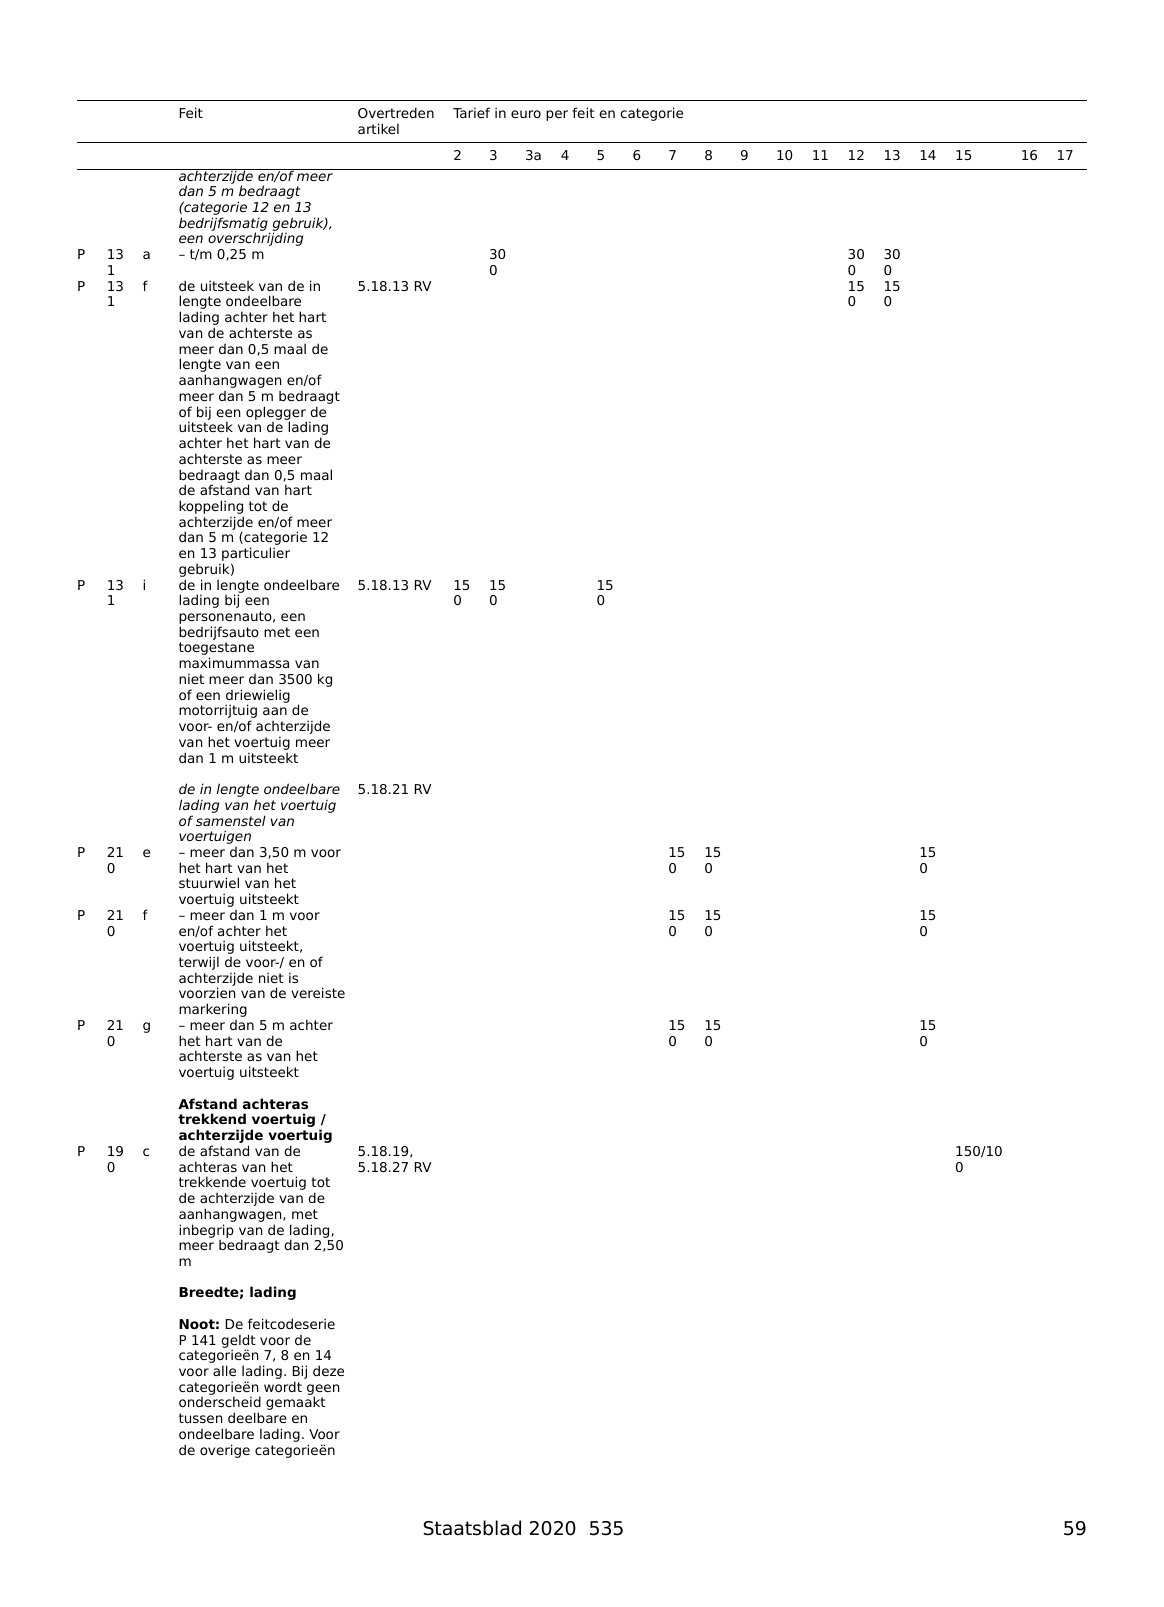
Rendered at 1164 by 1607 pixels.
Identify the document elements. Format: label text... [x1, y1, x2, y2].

table_cell [806, 1301, 841, 1317]
table_cell [949, 1096, 1015, 1144]
table_cell [1051, 1144, 1087, 1269]
table_cell [483, 908, 519, 1018]
table_cell [626, 782, 662, 845]
table_cell – meer dan 1 m voor en/of achter het voertuig uitsteekt, terwijl de voor-/ en of achterzijde niet is voorzien van de vereiste markering [172, 908, 352, 1018]
table_cell [734, 1301, 770, 1317]
table_cell [734, 170, 770, 247]
table_cell [877, 908, 913, 1018]
table_cell [591, 279, 626, 577]
table_cell [806, 1144, 841, 1269]
table_cell [949, 1301, 1015, 1317]
table_cell 10 [770, 143, 806, 168]
table_cell [841, 766, 877, 782]
table_cell [734, 1270, 770, 1285]
table_cell [519, 247, 555, 278]
table_cell [913, 766, 949, 782]
table_cell [662, 1081, 698, 1096]
table_cell [1051, 170, 1087, 247]
table_cell [591, 170, 626, 247]
table_cell [841, 1317, 877, 1458]
table_cell 3 [483, 143, 519, 168]
table_cell 150 [698, 908, 734, 1018]
table_cell [447, 1285, 483, 1301]
table_cell [136, 170, 172, 247]
table_cell [77, 143, 101, 168]
table_cell 8 [698, 143, 734, 168]
table_cell [591, 247, 626, 278]
table_cell – t/m 0,25 m [172, 247, 352, 278]
table_cell [555, 1301, 591, 1317]
table_cell [806, 170, 841, 247]
table_cell [1051, 1285, 1087, 1301]
table_cell [698, 1081, 734, 1096]
table_cell [913, 279, 949, 577]
table_cell [770, 247, 806, 278]
table_cell [806, 1285, 841, 1301]
table_cell [352, 170, 447, 247]
table_cell [770, 279, 806, 577]
table_cell Afstand achteras trekkend voertuig / achterzijde voertuig [172, 1096, 352, 1144]
table_cell [519, 845, 555, 908]
table_cell [519, 578, 555, 766]
table_cell [352, 766, 447, 782]
table_cell [483, 1096, 519, 1144]
table_cell [519, 1018, 555, 1081]
table_cell [1015, 908, 1051, 1018]
table_cell [913, 1096, 949, 1144]
table_cell [806, 1081, 841, 1096]
table_cell [101, 1317, 136, 1458]
table_cell [626, 279, 662, 577]
table_cell [662, 247, 698, 278]
table_cell [519, 908, 555, 1018]
table_cell 150 [913, 845, 949, 908]
table_cell [352, 908, 447, 1018]
table_cell 150 [913, 1018, 949, 1081]
table_cell [1015, 1270, 1051, 1285]
table_cell [136, 1081, 172, 1096]
table_cell [1015, 766, 1051, 782]
table_cell [734, 908, 770, 1018]
table_cell [1051, 1081, 1087, 1096]
table_cell [877, 1301, 913, 1317]
table_cell [591, 1081, 626, 1096]
table_cell [447, 1096, 483, 1144]
table_cell [949, 279, 1015, 577]
table_cell [626, 1317, 662, 1458]
table_cell [841, 908, 877, 1018]
table_cell [841, 1285, 877, 1301]
table_cell [877, 1081, 913, 1096]
table_cell 131 [101, 279, 136, 577]
table_cell [77, 170, 101, 247]
table_cell achterzijde en/of meer dan 5 m bedraagt (categorie 12 en 13 bedrijfsmatig gebruik), een overschrijding [172, 170, 352, 247]
table_cell 210 [101, 845, 136, 908]
table_cell [734, 1285, 770, 1301]
table_cell [555, 1096, 591, 1144]
table_cell [1015, 578, 1051, 766]
table_cell [1051, 578, 1087, 766]
table_header [101, 101, 136, 142]
table_cell [1015, 1018, 1051, 1081]
table_cell [519, 1144, 555, 1269]
table_cell [949, 1317, 1015, 1458]
table_cell [591, 1301, 626, 1317]
table_cell [841, 170, 877, 247]
table_cell [770, 578, 806, 766]
table_cell [519, 170, 555, 247]
table_cell [1015, 845, 1051, 908]
table_cell [698, 170, 734, 247]
table_cell 300 [841, 247, 877, 278]
table_cell [1015, 1317, 1051, 1458]
table_cell [662, 578, 698, 766]
table_cell [877, 1285, 913, 1301]
table_cell [352, 845, 447, 908]
table_cell [172, 1301, 352, 1317]
table_cell [447, 782, 483, 845]
table_cell [101, 1285, 136, 1301]
table_cell [770, 1096, 806, 1144]
table_cell [913, 1081, 949, 1096]
table_cell [698, 1270, 734, 1285]
table_cell [447, 1144, 483, 1269]
table_cell [519, 1285, 555, 1301]
table_cell [555, 279, 591, 577]
table_cell [806, 782, 841, 845]
table_cell [913, 1285, 949, 1301]
table_cell [1015, 1301, 1051, 1317]
table_cell [447, 845, 483, 908]
table_cell [626, 766, 662, 782]
table_cell [877, 1144, 913, 1269]
table_cell [352, 1270, 447, 1285]
table_cell 150 [698, 845, 734, 908]
table_cell [806, 845, 841, 908]
table_cell [626, 845, 662, 908]
table_cell [519, 1096, 555, 1144]
table_cell [591, 1270, 626, 1285]
table_cell [698, 766, 734, 782]
table_cell [913, 782, 949, 845]
table_cell [352, 143, 447, 168]
table_cell [806, 578, 841, 766]
table_cell [1051, 1096, 1087, 1144]
table_cell [555, 1317, 591, 1458]
table_cell [841, 1301, 877, 1317]
table_cell [841, 1081, 877, 1096]
table_cell [555, 247, 591, 278]
table_cell [626, 1018, 662, 1081]
table_cell [1015, 170, 1051, 247]
table_cell [77, 1285, 101, 1301]
table_cell [591, 1096, 626, 1144]
table_cell [913, 1317, 949, 1458]
table_cell [1015, 1144, 1051, 1269]
table_cell [136, 766, 172, 782]
table_cell [136, 1301, 172, 1317]
table_cell 16 [1015, 143, 1051, 168]
table_cell [101, 1301, 136, 1317]
table_cell [352, 1081, 447, 1096]
table_cell [770, 1317, 806, 1458]
table_cell [101, 1081, 136, 1096]
table_cell [913, 578, 949, 766]
table_cell 4 [555, 143, 591, 168]
table_cell 150 [483, 578, 519, 766]
table_cell [949, 1081, 1015, 1096]
table_cell [734, 578, 770, 766]
table_cell [136, 143, 172, 168]
table_cell [483, 1081, 519, 1096]
table_cell [555, 1270, 591, 1285]
table_cell [841, 782, 877, 845]
table_cell [519, 782, 555, 845]
table_cell [1051, 1301, 1087, 1317]
table_cell [352, 247, 447, 278]
table_cell [172, 1081, 352, 1096]
table_cell [662, 170, 698, 247]
table_cell [806, 247, 841, 278]
table_cell [447, 1270, 483, 1285]
table_cell [626, 908, 662, 1018]
table_cell [591, 766, 626, 782]
table_cell [483, 845, 519, 908]
table_cell 11 [806, 143, 841, 168]
table_cell [1015, 782, 1051, 845]
table_cell [877, 1096, 913, 1144]
table_cell [806, 1270, 841, 1285]
table_cell [949, 782, 1015, 845]
table_cell 300 [483, 247, 519, 278]
table_cell P [77, 247, 101, 278]
table_cell [877, 782, 913, 845]
table_cell [626, 1144, 662, 1269]
table_cell [591, 908, 626, 1018]
table_cell 2 [447, 143, 483, 168]
table_cell [1015, 279, 1051, 577]
table_cell [519, 766, 555, 782]
table_cell [1051, 1018, 1087, 1081]
table_cell f [136, 279, 172, 577]
table_cell [877, 1018, 913, 1081]
table_cell [734, 1018, 770, 1081]
table_cell [770, 845, 806, 908]
table_cell 5.18.13 RV [352, 578, 447, 766]
table_cell [877, 1270, 913, 1285]
table_cell [555, 1144, 591, 1269]
table_cell [101, 1096, 136, 1144]
table_cell [447, 1018, 483, 1081]
table_cell [555, 1018, 591, 1081]
table_cell 150 [447, 578, 483, 766]
table_cell – meer dan 5 m achter het hart van de achterste as van het voertuig uitsteekt [172, 1018, 352, 1081]
table_cell [877, 170, 913, 247]
table_cell [626, 1301, 662, 1317]
table_cell P [77, 1144, 101, 1269]
table_cell [698, 247, 734, 278]
table_cell [806, 1096, 841, 1144]
table_cell [626, 170, 662, 247]
table_header [77, 101, 101, 142]
table_cell [101, 1270, 136, 1285]
table_cell [662, 782, 698, 845]
table_cell 5.18.19, 5.18.27 RV [352, 1144, 447, 1269]
table_cell g [136, 1018, 172, 1081]
table_cell [949, 1018, 1015, 1081]
table_header [136, 101, 172, 142]
table_cell [698, 1144, 734, 1269]
table_cell [662, 1270, 698, 1285]
table_cell [913, 247, 949, 278]
table_cell [555, 845, 591, 908]
table_cell [1051, 766, 1087, 782]
table_cell [77, 782, 101, 845]
table_cell [662, 766, 698, 782]
table_cell [136, 1317, 172, 1458]
table_cell [626, 1081, 662, 1096]
table_cell 9 [734, 143, 770, 168]
table_cell de uitsteek van de in lengte ondeelbare lading achter het hart van de achterste as meer dan 0,5 maal de lengte van een aanhangwagen en/of meer dan 5 m bedraagt of bij een oplegger de uitsteek van de lading achter het hart van de achterste as meer bedraagt dan 0,5 maal de afstand van hart koppeling tot de achterzijde en/of meer dan 5 m (categorie 12 en 13 particulier gebruik) [172, 279, 352, 577]
table_cell [1015, 1096, 1051, 1144]
table_header Tarief in euro per feit en categorie [447, 101, 1087, 142]
table_cell [519, 1301, 555, 1317]
table_cell [1051, 247, 1087, 278]
table_cell [1051, 1317, 1087, 1458]
table_cell [555, 170, 591, 247]
table_cell [1015, 247, 1051, 278]
table_cell [519, 279, 555, 577]
table_cell [519, 1317, 555, 1458]
table_cell [519, 1270, 555, 1285]
table_cell [770, 1270, 806, 1285]
table_cell [770, 170, 806, 247]
table_cell 210 [101, 1018, 136, 1081]
table_cell 150 [591, 578, 626, 766]
table_cell [483, 279, 519, 577]
table_cell 6 [626, 143, 662, 168]
table_cell 17 [1051, 143, 1087, 168]
table_cell 150 [662, 845, 698, 908]
table_cell [136, 1270, 172, 1285]
table_cell [949, 766, 1015, 782]
table_cell [913, 1144, 949, 1269]
table_cell [447, 766, 483, 782]
table_cell [77, 1081, 101, 1096]
table_cell 14 [913, 143, 949, 168]
table_cell [770, 766, 806, 782]
table_cell [555, 578, 591, 766]
table_cell [447, 1301, 483, 1317]
table_cell [483, 1270, 519, 1285]
table_cell [770, 1018, 806, 1081]
table_cell Noot: De feitcodeserie P 141 geldt voor de categorieën 7, 8 en 14 voor alle lading. Bij deze categorieën wordt geen onderscheid gemaakt tussen deelbare en ondeelbare lading. Voor de overige categorieën [172, 1317, 352, 1458]
table_cell [734, 1081, 770, 1096]
table_cell [877, 578, 913, 766]
table_cell [555, 766, 591, 782]
table_cell de in lengte ondeelbare lading van het voertuig of samenstel van voertuigen [172, 782, 352, 845]
table_cell [698, 578, 734, 766]
table_cell [591, 1285, 626, 1301]
table_cell [770, 908, 806, 1018]
table_cell [949, 170, 1015, 247]
table_cell c [136, 1144, 172, 1269]
table_cell [591, 1144, 626, 1269]
table_cell i [136, 578, 172, 766]
table_cell [447, 908, 483, 1018]
table_cell [698, 1285, 734, 1301]
table_cell 150 [841, 279, 877, 577]
table_cell [1051, 1270, 1087, 1285]
table_cell [662, 1096, 698, 1144]
table_cell 131 [101, 247, 136, 278]
table_cell [101, 143, 136, 168]
table_header Overtreden artikel [352, 101, 447, 142]
table_cell [1051, 845, 1087, 908]
table_cell [770, 782, 806, 845]
table_cell f [136, 908, 172, 1018]
table_cell [352, 1317, 447, 1458]
table_cell [1015, 1285, 1051, 1301]
table_cell [591, 782, 626, 845]
table_cell [626, 247, 662, 278]
table_cell [352, 1301, 447, 1317]
table_cell [913, 1270, 949, 1285]
table_cell [483, 1301, 519, 1317]
table_cell [949, 845, 1015, 908]
table_cell [447, 279, 483, 577]
table_cell [841, 1270, 877, 1285]
table_cell 3a [519, 143, 555, 168]
table_cell [877, 1317, 913, 1458]
table_cell de afstand van de achteras van het trekkende voertuig tot de achterzijde van de aanhangwagen, met inbegrip van de lading, meer bedraagt dan 2,50 m [172, 1144, 352, 1269]
table_cell [734, 1317, 770, 1458]
table_cell [698, 782, 734, 845]
table_cell 5.18.21 RV [352, 782, 447, 845]
table_cell [77, 1270, 101, 1285]
table_cell [483, 1285, 519, 1301]
table_cell [483, 1317, 519, 1458]
table_cell [877, 845, 913, 908]
table_cell [734, 782, 770, 845]
table_cell [172, 143, 352, 168]
table_cell [662, 1285, 698, 1301]
table_cell Breedte; lading [172, 1285, 352, 1301]
table_cell 13 [877, 143, 913, 168]
table_cell [519, 1081, 555, 1096]
table_cell [77, 766, 101, 782]
table_cell [949, 908, 1015, 1018]
table_cell [352, 1018, 447, 1081]
table_cell [734, 1096, 770, 1144]
table_cell P [77, 1018, 101, 1081]
table_cell [136, 782, 172, 845]
table_cell [698, 279, 734, 577]
table_cell 7 [662, 143, 698, 168]
table_cell [77, 1096, 101, 1144]
table_cell P [77, 279, 101, 577]
table_cell [734, 279, 770, 577]
table_cell [662, 1144, 698, 1269]
table_header Feit [172, 101, 352, 142]
table_cell 150/100 [949, 1144, 1015, 1269]
table_cell – meer dan 3,50 m voor het hart van het stuurwiel van het voertuig uitsteekt [172, 845, 352, 908]
table_cell P [77, 578, 101, 766]
table_cell [913, 1301, 949, 1317]
table_cell [483, 170, 519, 247]
table_cell [172, 1270, 352, 1285]
table_cell 150 [877, 279, 913, 577]
table_cell [662, 1301, 698, 1317]
table_cell P [77, 845, 101, 908]
table_cell 15 [949, 143, 1015, 168]
table_cell [662, 1317, 698, 1458]
table_cell [352, 1285, 447, 1301]
table_cell a [136, 247, 172, 278]
table_cell 5.18.13 RV [352, 279, 447, 577]
table_cell [101, 170, 136, 247]
table_cell [949, 1270, 1015, 1285]
table_cell 150 [913, 908, 949, 1018]
table_cell [949, 578, 1015, 766]
table_cell [877, 766, 913, 782]
table_cell [913, 170, 949, 247]
table_cell [806, 908, 841, 1018]
table_cell [77, 1317, 101, 1458]
table_cell [483, 1018, 519, 1081]
table_cell [770, 1301, 806, 1317]
table_cell [949, 247, 1015, 278]
table_cell [626, 1285, 662, 1301]
table_cell [734, 766, 770, 782]
table_cell [841, 578, 877, 766]
table_cell [483, 782, 519, 845]
table_cell 150 [662, 908, 698, 1018]
table_cell [949, 1285, 1015, 1301]
table_cell [1051, 782, 1087, 845]
table_cell [698, 1301, 734, 1317]
table_cell [626, 578, 662, 766]
table_cell [841, 1096, 877, 1144]
table_cell [555, 782, 591, 845]
table_cell [352, 1096, 447, 1144]
table_cell [698, 1096, 734, 1144]
table_cell [770, 1285, 806, 1301]
table_cell 5 [591, 143, 626, 168]
table_cell [806, 279, 841, 577]
table_cell [1051, 279, 1087, 577]
table_cell [591, 1317, 626, 1458]
table_cell [591, 845, 626, 908]
table_cell [806, 766, 841, 782]
table_cell 190 [101, 1144, 136, 1269]
table_cell 300 [877, 247, 913, 278]
table_cell [806, 1018, 841, 1081]
table_cell [483, 1144, 519, 1269]
table_cell [1051, 908, 1087, 1018]
table_cell [101, 782, 136, 845]
table_cell 150 [662, 1018, 698, 1081]
table_cell [172, 766, 352, 782]
table_cell [555, 1285, 591, 1301]
table_cell [734, 247, 770, 278]
table_cell e [136, 845, 172, 908]
table_cell P [77, 908, 101, 1018]
table_cell [447, 170, 483, 247]
table_cell [77, 1301, 101, 1317]
table_cell [734, 1144, 770, 1269]
table_cell [447, 247, 483, 278]
table_cell [136, 1096, 172, 1144]
table_cell [734, 845, 770, 908]
table_cell [841, 845, 877, 908]
table_cell [1015, 1081, 1051, 1096]
table_cell [591, 1018, 626, 1081]
table_cell [447, 1081, 483, 1096]
table_cell de in lengte ondeelbare lading bij een personenauto, een bedrijfsauto met een toegestane maximummassa van niet meer dan 3500 kg of een driewielig motorrijtuig aan de voor- en/of achterzijde van het voertuig meer dan 1 m uitsteekt [172, 578, 352, 766]
table_cell 12 [841, 143, 877, 168]
table_cell [806, 1317, 841, 1458]
table_cell [841, 1144, 877, 1269]
table_cell [841, 1018, 877, 1081]
table_cell [136, 1285, 172, 1301]
table_cell 131 [101, 578, 136, 766]
table_cell [662, 279, 698, 577]
table_cell [483, 766, 519, 782]
table_cell [698, 1317, 734, 1458]
table_cell 150 [698, 1018, 734, 1081]
table_cell 210 [101, 908, 136, 1018]
table_cell [770, 1081, 806, 1096]
table_cell [555, 908, 591, 1018]
table_cell [447, 1317, 483, 1458]
table_cell [626, 1096, 662, 1144]
table_cell [770, 1144, 806, 1269]
table_cell [626, 1270, 662, 1285]
table_cell [555, 1081, 591, 1096]
table_cell [101, 766, 136, 782]
